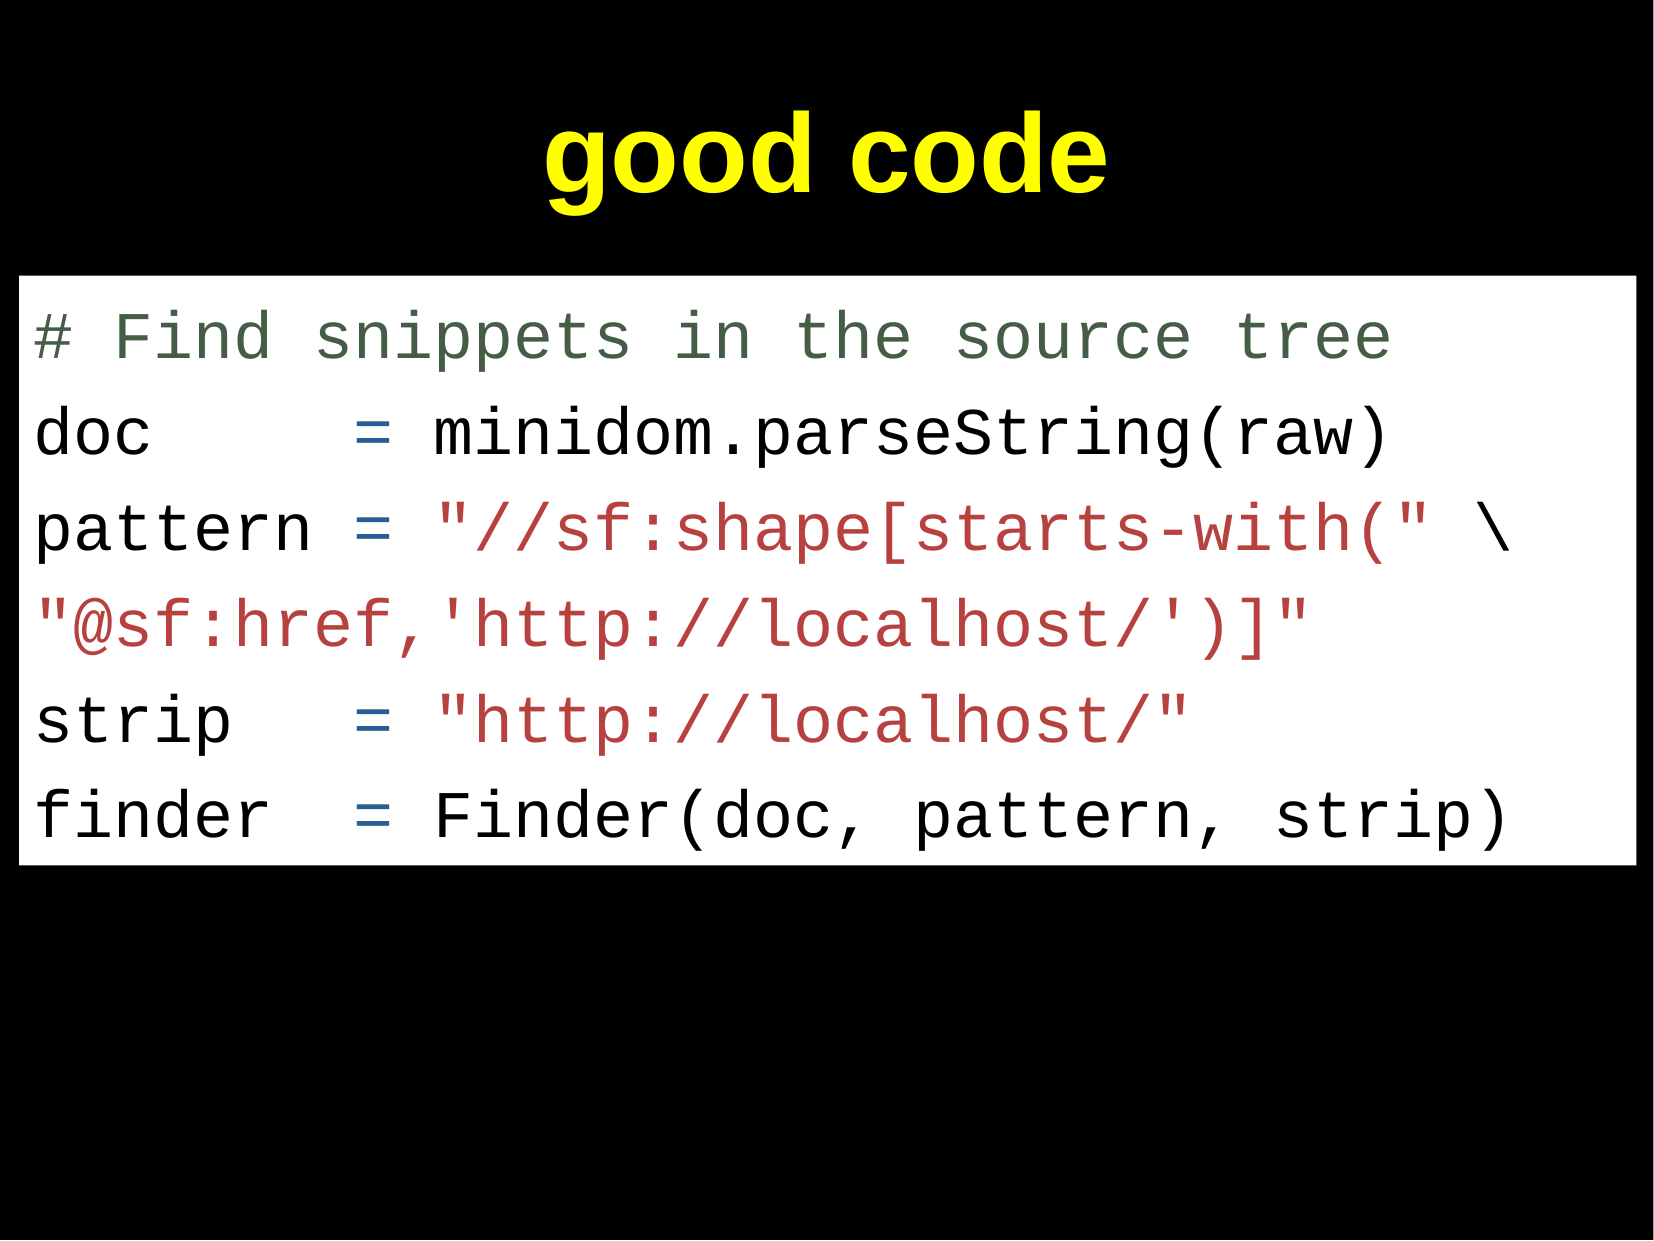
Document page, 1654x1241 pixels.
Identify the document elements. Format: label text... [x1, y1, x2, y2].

title good code [82, 49, 1571, 257]
text_box # Find snippets in the source tree doc = minidom.parseString(raw) pattern = "//sf:shape[starts-with(" \ "@sf:href,'http://localhost/')]" strip = "http://localhost/" finder = Finder(doc, pattern, strip) [19, 275, 1637, 866]
